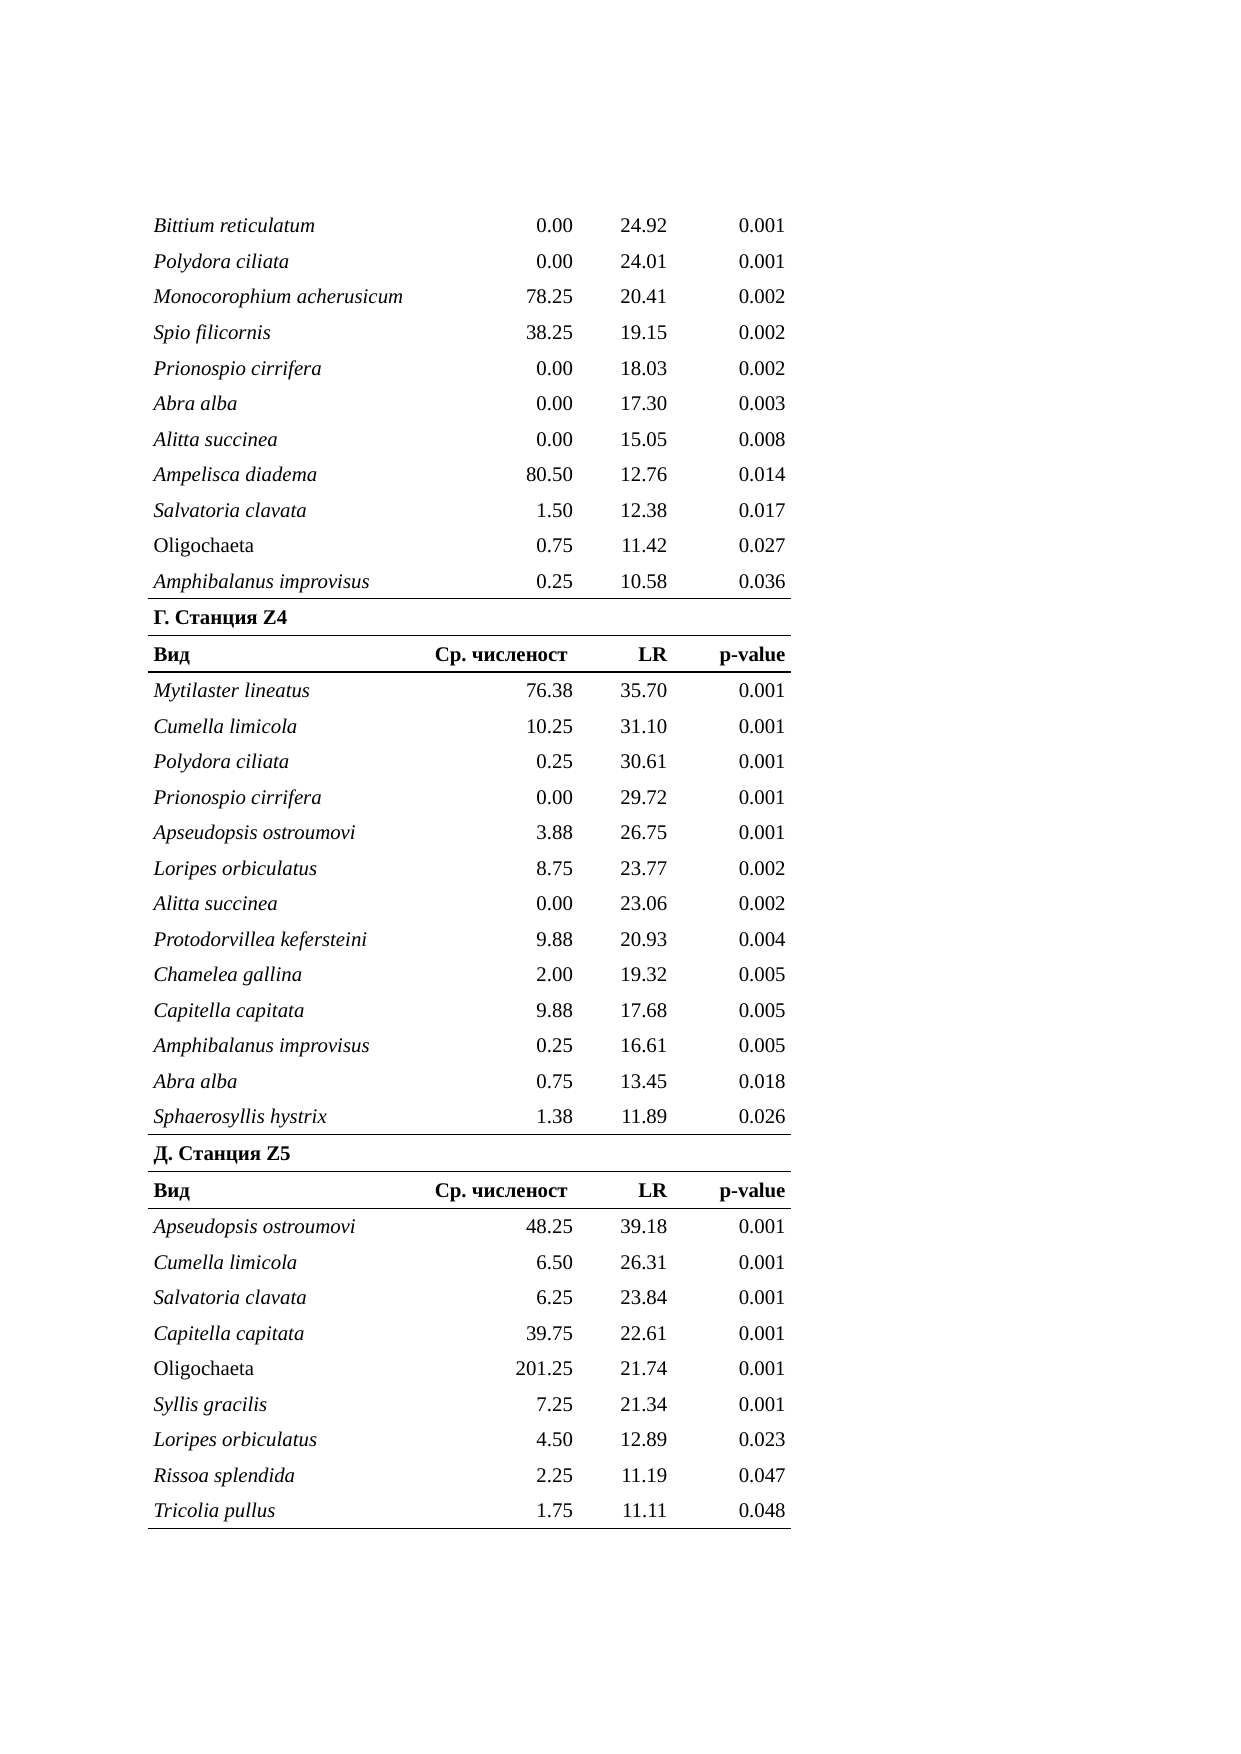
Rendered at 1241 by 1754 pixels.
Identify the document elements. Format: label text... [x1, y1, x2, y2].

table_cell Monocorophium acherusicum [148, 279, 425, 314]
table_cell 0.001 [673, 1244, 791, 1279]
table_cell 23.06 [578, 886, 673, 921]
table_cell Ср. численост [425, 636, 578, 671]
table_cell 31.10 [578, 708, 673, 743]
table_cell Apseudopsis ostroumovi [148, 1209, 425, 1244]
table_cell 0.75 [425, 527, 578, 563]
table_cell Rissoa splendida [148, 1457, 425, 1493]
table_cell 24.92 [578, 207, 673, 243]
table_cell 0.001 [673, 1280, 791, 1315]
table_cell 12.89 [578, 1422, 673, 1457]
table_cell 10.58 [578, 563, 673, 598]
table_cell 0.018 [673, 1063, 791, 1099]
table_cell 30.61 [578, 744, 673, 779]
table_cell 39.75 [425, 1315, 578, 1351]
table_cell Alitta succinea [148, 421, 425, 456]
table_cell 19.32 [578, 957, 673, 992]
table_cell 80.50 [425, 456, 578, 492]
table_cell 0.001 [673, 1209, 791, 1244]
table_cell 19.15 [578, 314, 673, 350]
table_cell 0.005 [673, 992, 791, 1028]
table_cell 4.50 [425, 1422, 578, 1457]
table_cell Вид [148, 1172, 425, 1207]
table_cell Protodorvillea kefersteini [148, 921, 425, 957]
table_cell Cumella limicola [148, 1244, 425, 1279]
table_cell 0.001 [673, 1315, 791, 1351]
table_cell Loripes orbiculatus [148, 850, 425, 886]
table_cell Abra alba [148, 1063, 425, 1099]
table_cell 12.38 [578, 492, 673, 527]
table_cell 78.25 [425, 279, 578, 314]
table_cell Capitella capitata [148, 992, 425, 1028]
table_cell 0.001 [673, 1351, 791, 1386]
table_cell Salvatoria clavata [148, 1280, 425, 1315]
table_cell Oligochaeta [148, 527, 425, 563]
table_cell 0.002 [673, 279, 791, 314]
table_cell 0.001 [673, 243, 791, 279]
table_cell 1.38 [425, 1099, 578, 1134]
table_cell 21.74 [578, 1351, 673, 1386]
table_cell 6.50 [425, 1244, 578, 1279]
table_cell 0.001 [673, 1386, 791, 1422]
table_cell 10.25 [425, 708, 578, 743]
table_cell 9.88 [425, 921, 578, 957]
table_cell 0.75 [425, 1063, 578, 1099]
table_cell 11.42 [578, 527, 673, 563]
table_cell 11.19 [578, 1457, 673, 1493]
table_cell 38.25 [425, 314, 578, 350]
table_cell 0.25 [425, 1028, 578, 1063]
table_cell 6.25 [425, 1280, 578, 1315]
table_cell Amphibalanus improvisus [148, 1028, 425, 1063]
table_cell Cumella limicola [148, 708, 425, 743]
table_cell 26.75 [578, 815, 673, 850]
table_cell 26.31 [578, 1244, 673, 1279]
table_cell 48.25 [425, 1209, 578, 1244]
table_cell 23.77 [578, 850, 673, 886]
table_cell 0.002 [673, 350, 791, 385]
table_cell 39.18 [578, 1209, 673, 1244]
table_cell 9.88 [425, 992, 578, 1028]
table_cell 0.036 [673, 563, 791, 598]
table_cell 18.03 [578, 350, 673, 385]
table_cell 0.005 [673, 1028, 791, 1063]
table_cell Д. Станция Z5 [148, 1135, 791, 1171]
table_cell 21.34 [578, 1386, 673, 1422]
table_cell 0.25 [425, 563, 578, 598]
table_cell 24.01 [578, 243, 673, 279]
table_cell Polydora ciliata [148, 243, 425, 279]
table_cell Chamelea gallina [148, 957, 425, 992]
table_cell 0.00 [425, 779, 578, 814]
table_cell 20.41 [578, 279, 673, 314]
table_cell Salvatoria clavata [148, 492, 425, 527]
table_cell 76.38 [425, 673, 578, 708]
table_cell 0.25 [425, 744, 578, 779]
table_cell 20.93 [578, 921, 673, 957]
table_cell 0.001 [673, 708, 791, 743]
table_cell 0.014 [673, 456, 791, 492]
table_cell 13.45 [578, 1063, 673, 1099]
table_cell Ampelisca diadema [148, 456, 425, 492]
table_cell 0.00 [425, 385, 578, 421]
table_cell 29.72 [578, 779, 673, 814]
table_cell 3.88 [425, 815, 578, 850]
table_cell 23.84 [578, 1280, 673, 1315]
table_cell Bittium reticulatum [148, 207, 425, 243]
table_cell Oligochaeta [148, 1351, 425, 1386]
table_cell LR [578, 636, 673, 671]
table_cell 201.25 [425, 1351, 578, 1386]
table_cell Sphaerosyllis hystrix [148, 1099, 425, 1134]
table_cell 15.05 [578, 421, 673, 456]
table_cell Г. Станция Z4 [148, 599, 791, 635]
table_cell 0.00 [425, 886, 578, 921]
table_cell 0.048 [673, 1493, 791, 1528]
table_cell 0.001 [673, 779, 791, 814]
table_cell Tricolia pullus [148, 1493, 425, 1528]
table_cell Abra alba [148, 385, 425, 421]
table_cell 0.027 [673, 527, 791, 563]
table_cell Prionospio cirrifera [148, 350, 425, 385]
table_cell 0.047 [673, 1457, 791, 1493]
table_cell Mytilaster lineatus [148, 673, 425, 708]
table_cell Ср. численост [425, 1172, 578, 1207]
table_cell 0.00 [425, 243, 578, 279]
table_cell Spio filicornis [148, 314, 425, 350]
table_cell Alitta succinea [148, 886, 425, 921]
table_cell 2.00 [425, 957, 578, 992]
table_cell 0.001 [673, 673, 791, 708]
table_cell 0.023 [673, 1422, 791, 1457]
table_cell p-value [673, 636, 791, 671]
table_cell 0.004 [673, 921, 791, 957]
table_cell Capitella capitata [148, 1315, 425, 1351]
table_cell 0.001 [673, 815, 791, 850]
table_cell 0.005 [673, 957, 791, 992]
table_cell 0.00 [425, 421, 578, 456]
table_cell 8.75 [425, 850, 578, 886]
table_cell 0.00 [425, 350, 578, 385]
table_cell 2.25 [425, 1457, 578, 1493]
table_cell 0.026 [673, 1099, 791, 1134]
table_cell Polydora ciliata [148, 744, 425, 779]
table_cell Amphibalanus improvisus [148, 563, 425, 598]
table_cell 22.61 [578, 1315, 673, 1351]
table_cell 0.002 [673, 886, 791, 921]
table_cell 7.25 [425, 1386, 578, 1422]
table_cell 0.002 [673, 850, 791, 886]
table_cell 1.50 [425, 492, 578, 527]
table_cell Loripes orbiculatus [148, 1422, 425, 1457]
table_cell 11.89 [578, 1099, 673, 1134]
table_cell 0.008 [673, 421, 791, 456]
table_cell 16.61 [578, 1028, 673, 1063]
table_cell 12.76 [578, 456, 673, 492]
table_cell 0.001 [673, 207, 791, 243]
table_cell LR [578, 1172, 673, 1207]
table_cell p-value [673, 1172, 791, 1207]
table_cell 17.30 [578, 385, 673, 421]
table_cell Вид [148, 636, 425, 671]
table_cell 17.68 [578, 992, 673, 1028]
table_cell Prionospio cirrifera [148, 779, 425, 814]
table_cell 0.017 [673, 492, 791, 527]
table_cell Apseudopsis ostroumovi [148, 815, 425, 850]
table_cell 0.002 [673, 314, 791, 350]
table_cell 1.75 [425, 1493, 578, 1528]
table_cell 0.001 [673, 744, 791, 779]
table_cell 0.00 [425, 207, 578, 243]
table_cell 35.70 [578, 673, 673, 708]
table_cell Syllis gracilis [148, 1386, 425, 1422]
table_cell 0.003 [673, 385, 791, 421]
table_cell 11.11 [578, 1493, 673, 1528]
